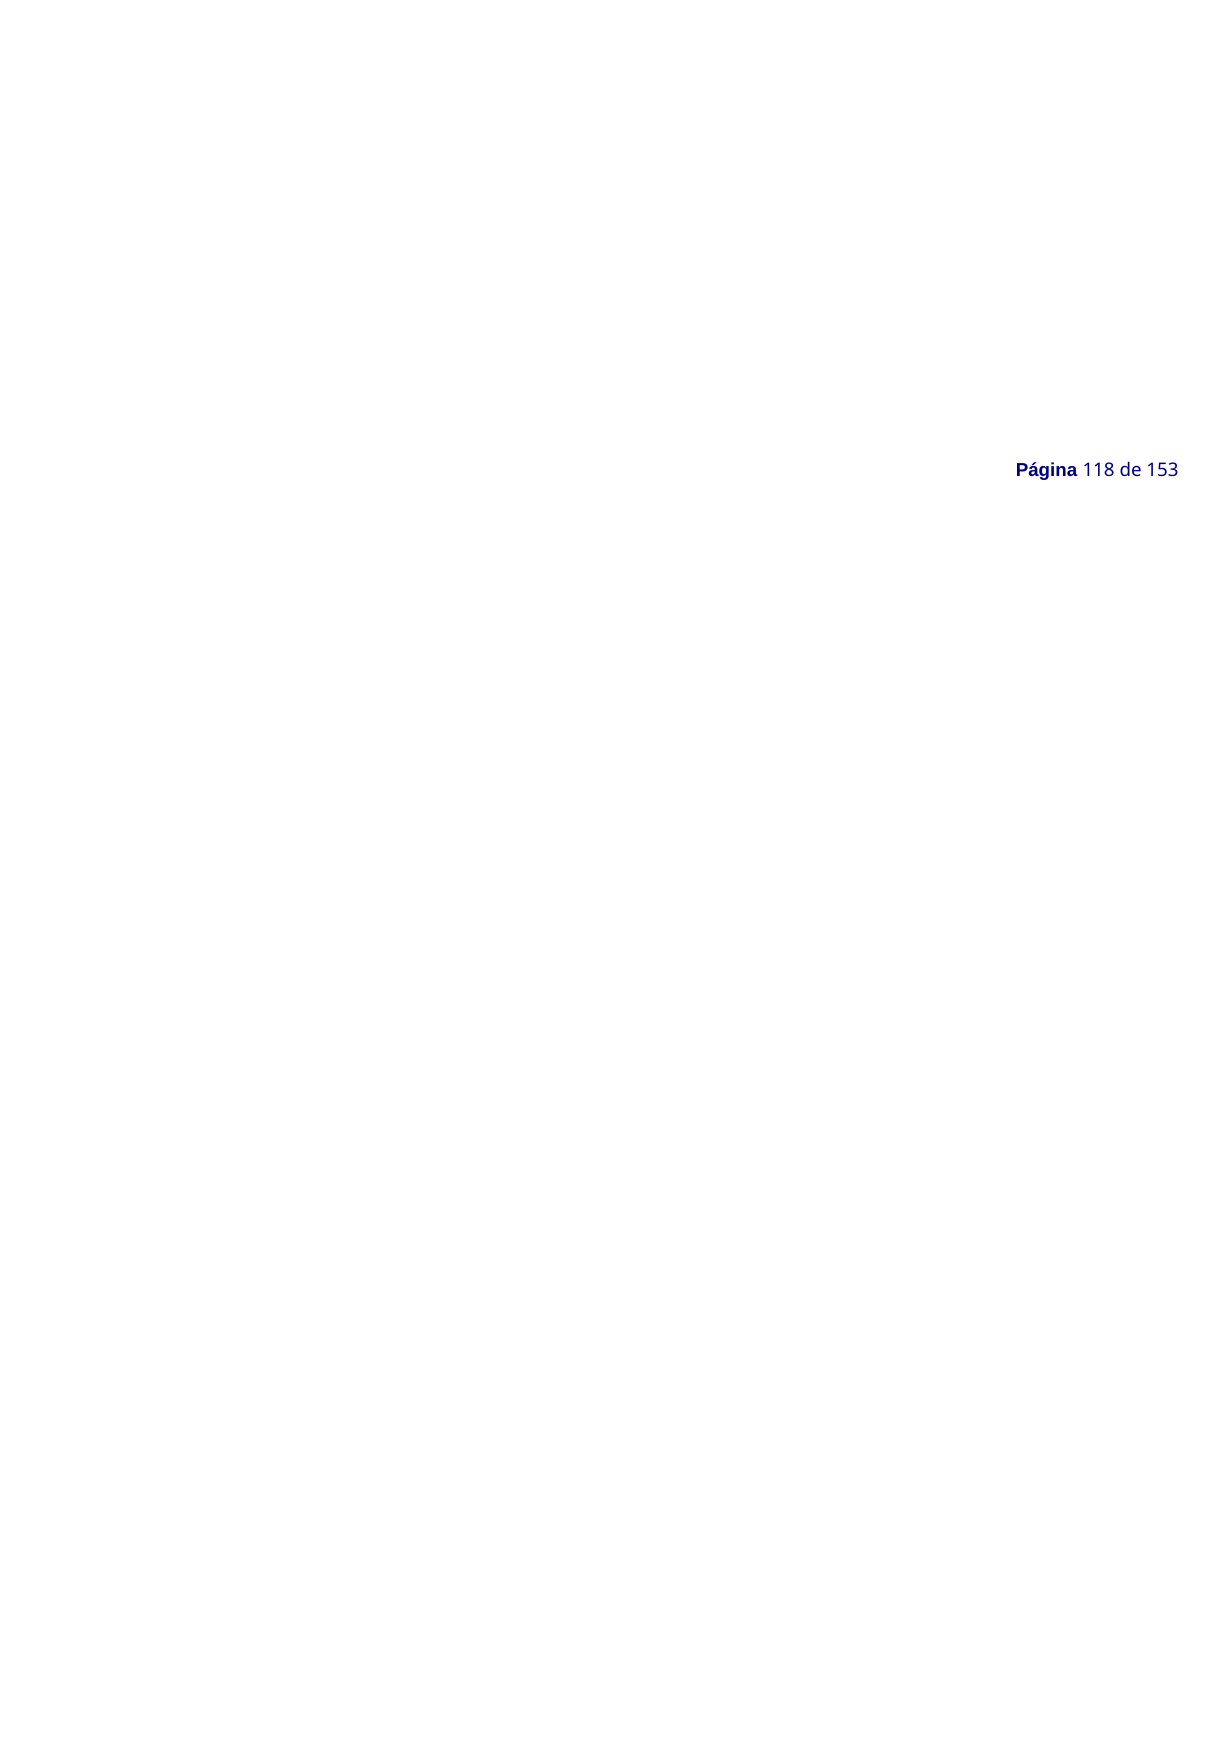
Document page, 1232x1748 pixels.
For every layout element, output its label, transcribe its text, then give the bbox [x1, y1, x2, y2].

text Página 118 de 153 [173, 456, 1178, 482]
